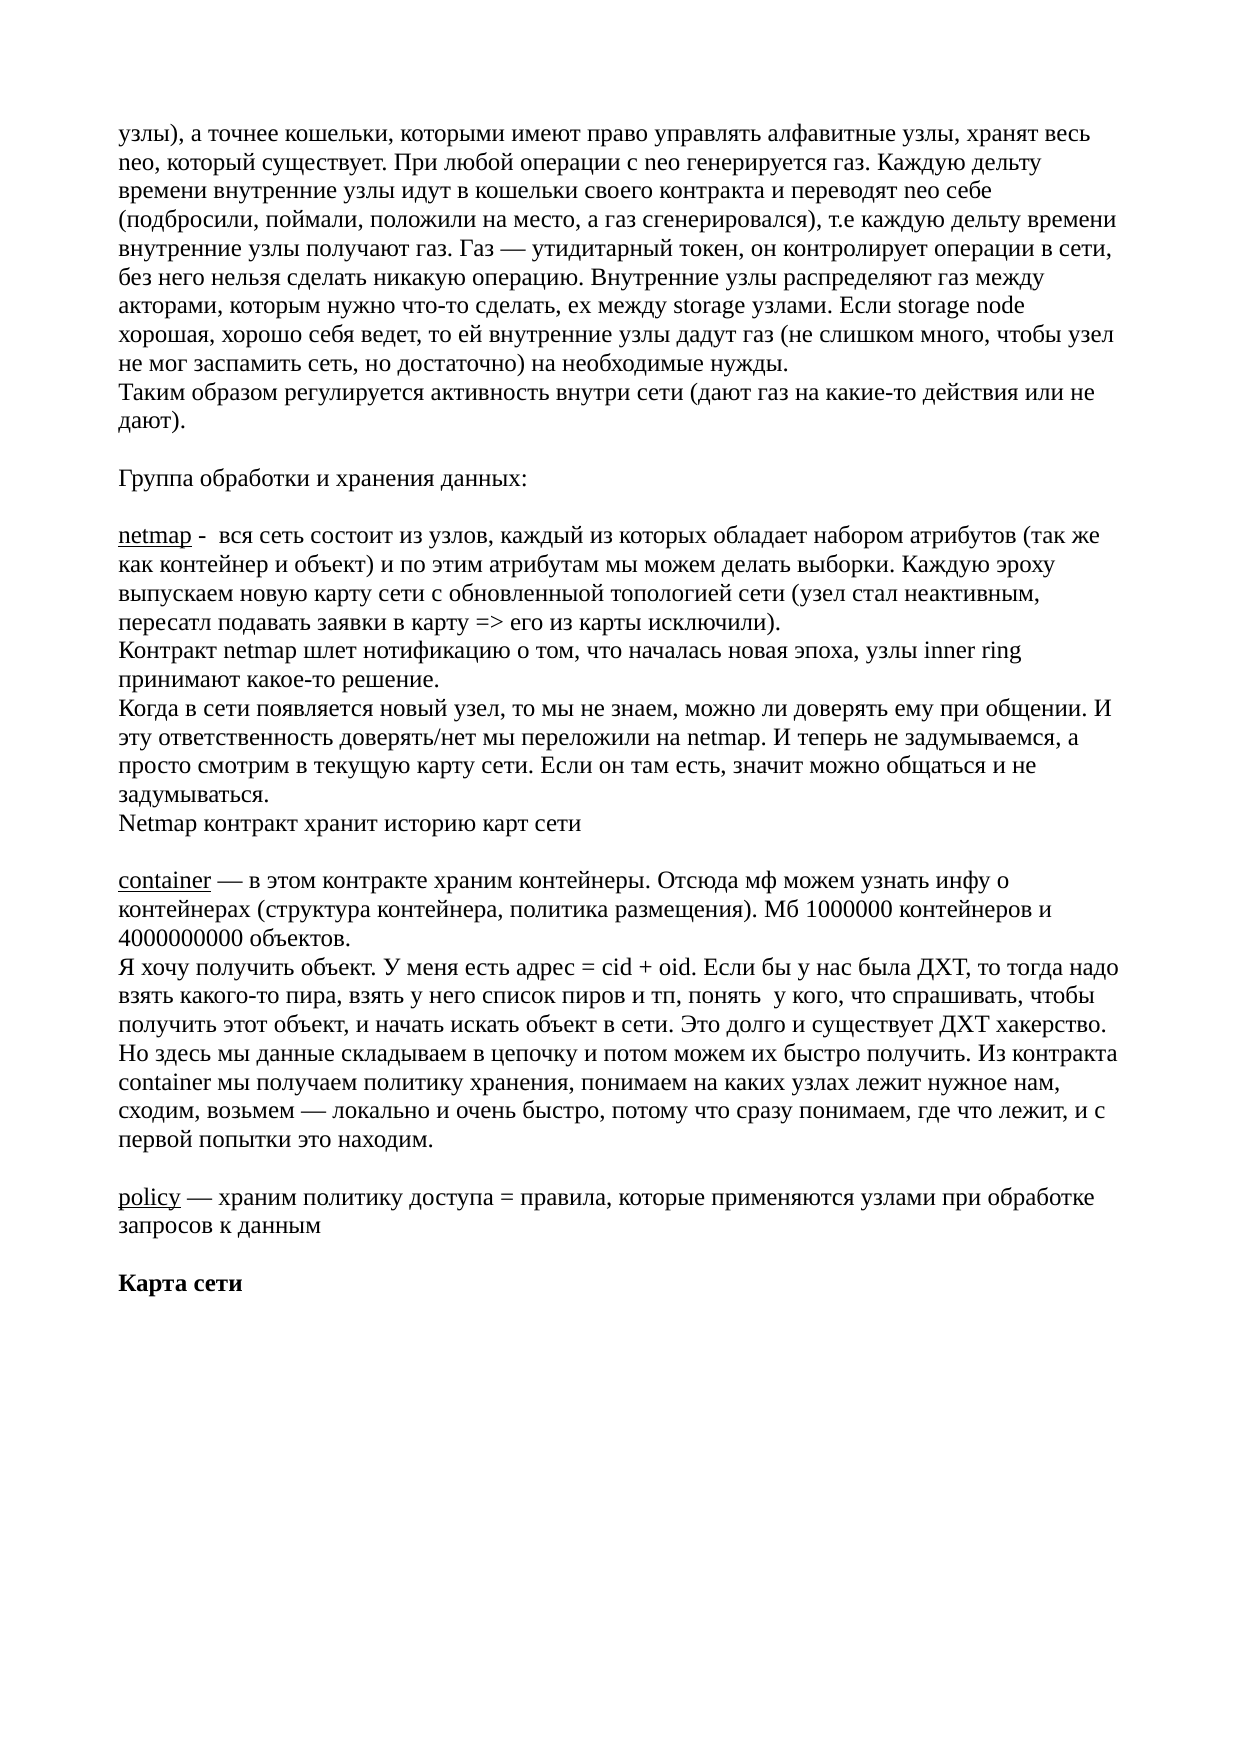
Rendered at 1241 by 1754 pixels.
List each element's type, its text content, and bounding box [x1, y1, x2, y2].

text Когда в сети появляется новый узел, то мы не знаем, можно ли доверять ему при общении. И эту ответственность доверять/нет мы переложили на netmap. И теперь не задумываемся, а просто смотрим в текущую карту сети. Если он там есть, значит можно общаться и не задумываться. [118, 693, 1122, 808]
text Netmap контракт хранит историю карт сети [118, 808, 1122, 837]
text Таким образом регулируется активность внутри сети (дают газ на какие-то действия или не дают). [118, 377, 1122, 434]
text Группа обработки и хранения данных: [118, 463, 1122, 492]
text Карта сети [118, 1268, 1122, 1297]
text container — в этом контракте храним контейнеры. Отсюда мф можем узнать инфу о контейнерах (структура контейнера, политика размещения). Мб 1000000 контейнеров и 4000000000 объектов. [118, 866, 1122, 952]
text Контракт netmap шлет нотификацию о том, что началась новая эпоха, узлы inner ring принимают какое-то решение. [118, 636, 1122, 693]
text netmap - вся сеть состоит из узлов, каждый из которых обладает набором атрибутов (так же как контейнер и объект) и по этим атрибутам мы можем делать выборки. Каждую эроху выпускаем новую карту сети с обновленныой топологией сети (узел стал неактивным, пересатл подавать заявки в карту => его из карты исключили). [118, 521, 1122, 636]
text policy — храним политику доступа = правила, которые применяются узлами при обработке запросов к данным [118, 1182, 1122, 1239]
text Но здесь мы данные складываем в цепочку и потом можем их быстро получить. Из контракта container мы получаем политику хранения, понимаем на каких узлах лежит нужное нам, сходим, возьмем — локально и очень быстро, потому что сразу понимаем, где что лежит, и с первой попытки это находим. [118, 1038, 1122, 1153]
text узлы), а точнее кошельки, которыми имеют право управлять алфавитные узлы, хранят весь neo, который существует. При любой операции с neo генерируется газ. Каждую дельту времени внутренние узлы идут в кошельки своего контракта и переводят neo себе (подбросили, поймали, положили на место, а газ сгенерировался), т.е каждую дельту времени внутренние узлы получают газ. Газ — утидитарный токен, он контролирует операции в сети, без него нельзя сделать никакую операцию. Внутренние узлы распределяют газ между акторами, которым нужно что-то сделать, ex между storage узлами. Если storage node хорошая, хорошо себя ведет, то ей внутренние узлы дадут газ (не слишком много, чтобы узел не мог заспамить сеть, но достаточно) на необходимые нужды. [118, 118, 1122, 377]
text Я хочу получить объект. У меня есть адрес = cid + oid. Если бы у нас была ДХТ, то тогда надо взять какого-то пира, взять у него список пиров и тп, понять у кого, что спрашивать, чтобы получить этот объект, и начать искать объект в сети. Это долго и существует ДХТ хакерство. [118, 952, 1122, 1038]
